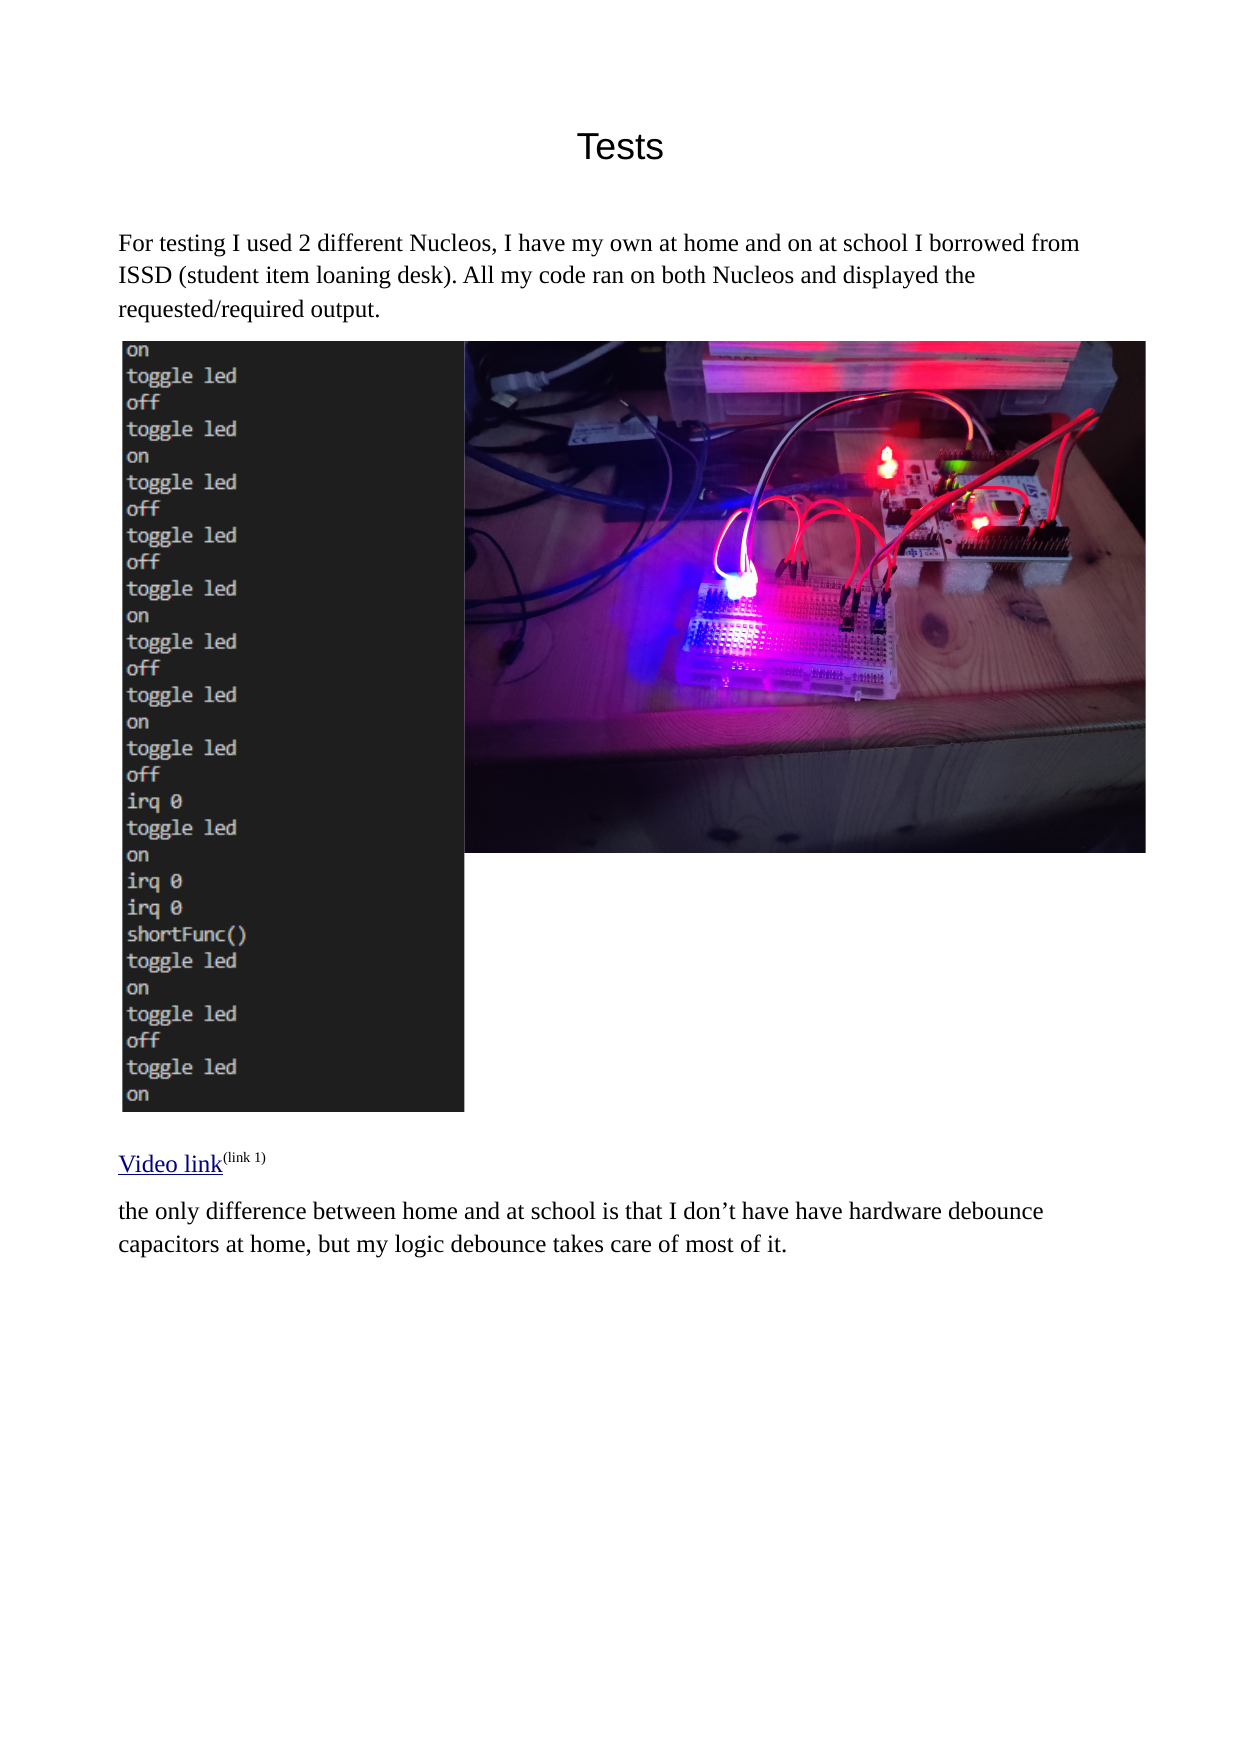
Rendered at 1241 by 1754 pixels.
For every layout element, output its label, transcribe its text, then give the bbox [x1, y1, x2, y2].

text For testing I used 2 different Nucleos, I have my own at home and on at school I borrowed from ISSD (student item loaning desk). All my code ran on both Nucleos and displayed the requested/required output. [118, 228, 1122, 322]
text the only difference between home and at school is that I don’t have have hardware debounce capacitors at home, but my logic debounce takes care of most of it. [118, 1196, 1122, 1258]
picture [122, 341, 1146, 1112]
subtitle Tests [118, 124, 1122, 167]
text Video link(link 1) [118, 1149, 1122, 1177]
